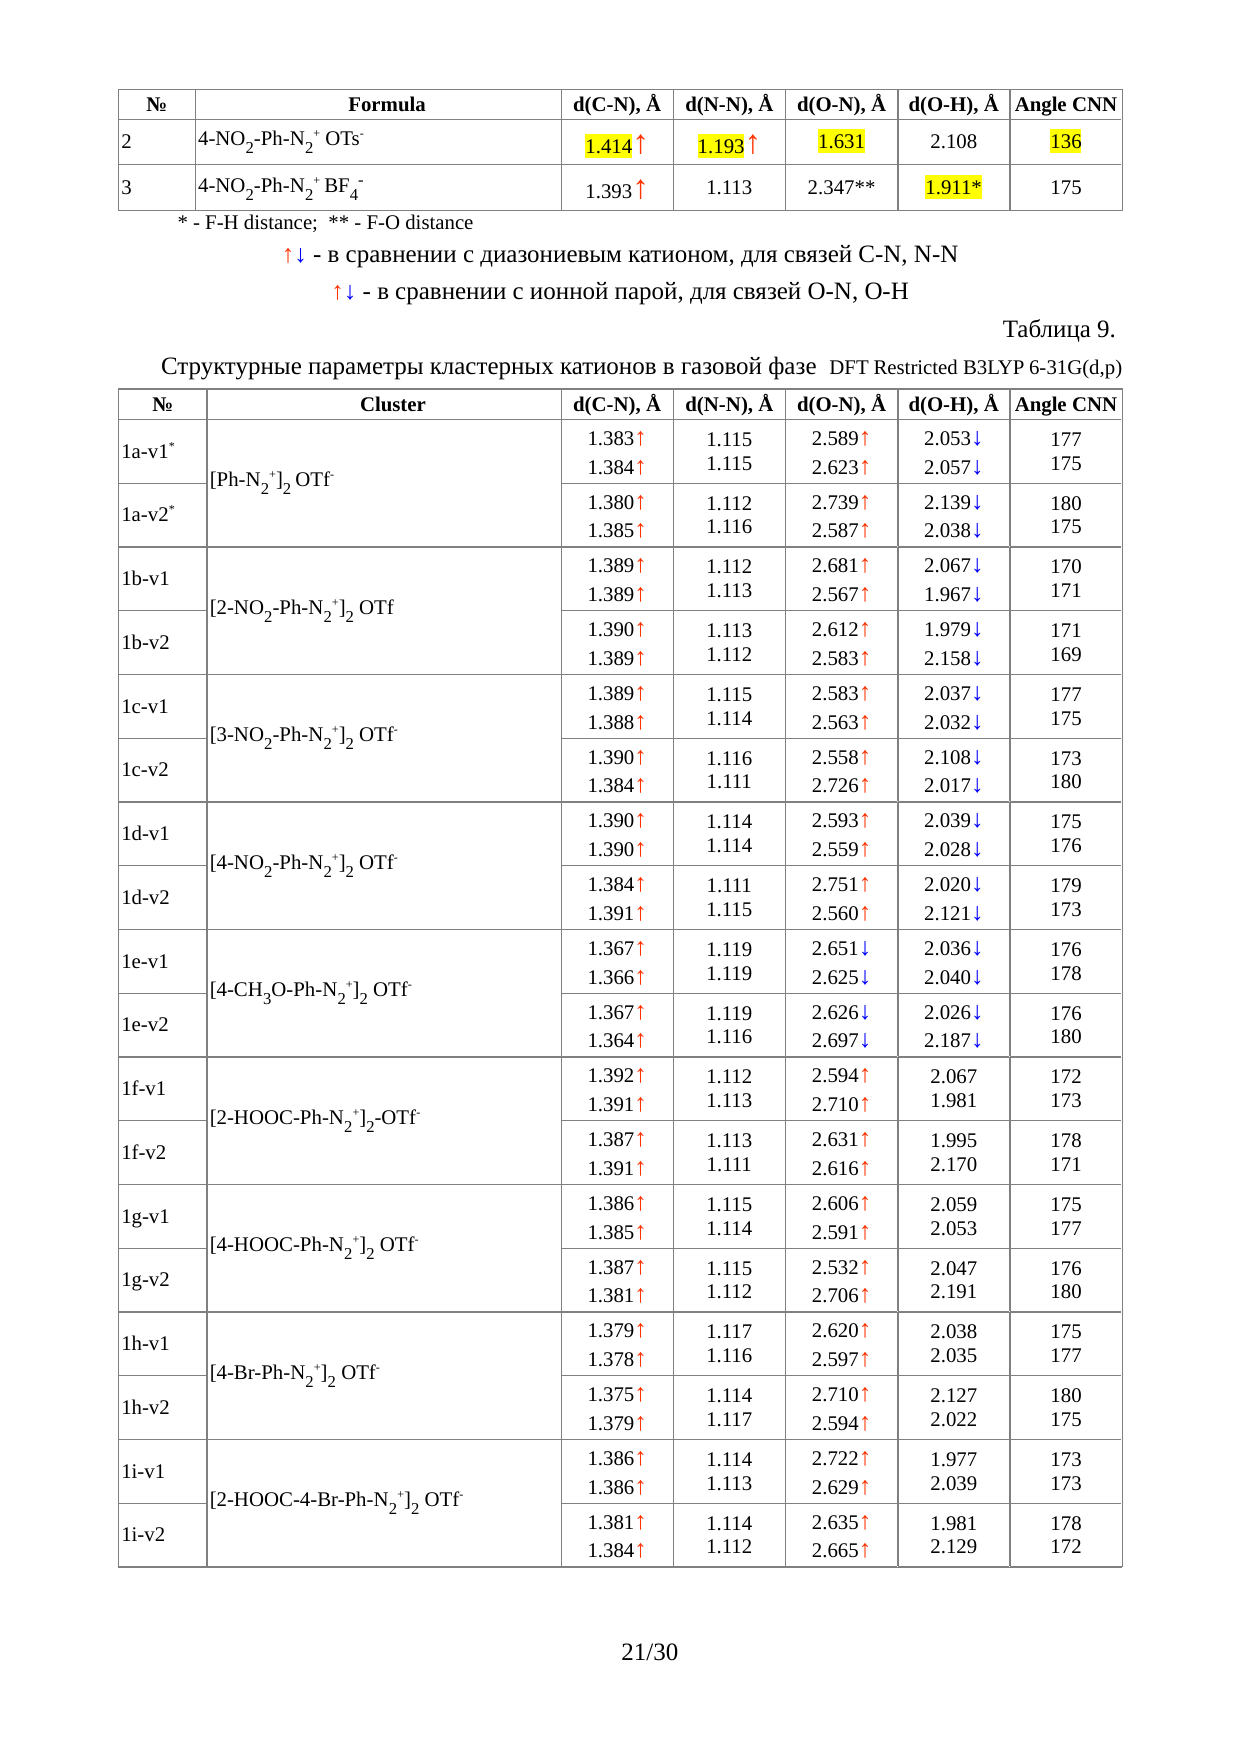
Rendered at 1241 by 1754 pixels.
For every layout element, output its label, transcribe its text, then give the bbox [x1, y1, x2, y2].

table_cell 1c-v2 [119, 739, 206, 801]
table_cell 178 171 [1011, 1120, 1122, 1184]
table_cell 3 [119, 165, 195, 210]
table_cell 2.620↑ 2.597↑ [786, 1313, 897, 1375]
table_cell 1i-v1 [119, 1440, 206, 1502]
table_cell 2.532↑ 2.706↑ [786, 1249, 897, 1311]
table_cell 1.112 1.113 [674, 1058, 785, 1120]
table_cell 176 180 [1011, 993, 1122, 1056]
table_cell 2.127 2.022 [899, 1376, 1009, 1439]
table_cell [4-NO2-Ph-N2+]2 OTf- [208, 803, 561, 929]
table_cell 2.593↑ 2.559↑ [786, 803, 897, 865]
table_cell 4-NO2-Ph-N2+ OTs- [196, 120, 561, 163]
text ↑↓ - в сравнении с диазониевым катионом, для связей C-N, N-N [118, 239, 1122, 268]
table_header d(O-N), Å [786, 390, 897, 419]
table_cell 177 175 [1011, 419, 1122, 482]
table_cell 176 180 [1011, 1248, 1122, 1311]
table_cell 2.020↓ 2.121↓ [899, 866, 1009, 929]
table_cell 1a-v1* [119, 420, 206, 482]
table_cell 1.113 [674, 165, 785, 210]
table_cell 2.059 2.053 [899, 1185, 1009, 1247]
table_header d(O-H), Å [899, 390, 1009, 419]
table_header Formula [196, 90, 561, 119]
table_header d(N-N), Å [674, 90, 785, 119]
table_cell 1g-v2 [119, 1249, 206, 1311]
table_cell 1.389↑ 1.388↑ [562, 675, 673, 737]
table_cell [4-Br-Ph-N2+]2 OTf- [208, 1313, 561, 1439]
table_cell 1.387↑ 1.381↑ [562, 1249, 673, 1311]
table_cell 178 172 [1011, 1503, 1122, 1566]
table_cell 2.067 1.981 [899, 1058, 1009, 1120]
table_cell 2.583↑ 2.563↑ [786, 675, 897, 737]
table_cell 2.036↓ 2.040↓ [899, 930, 1009, 992]
table_cell 180 175 [1011, 483, 1122, 546]
table_cell 2.739↑ 2.587↑ [786, 484, 897, 546]
table_cell 1.115 1.115 [674, 420, 785, 482]
table_cell 2.594↑ 2.710↑ [786, 1058, 897, 1120]
table_cell 171 169 [1011, 610, 1122, 674]
table_cell 1.390↑ 1.390↑ [562, 803, 673, 865]
table_cell 2.047 2.191 [899, 1249, 1009, 1311]
table_cell 1f-v1 [119, 1058, 206, 1120]
table_cell 1.193↑ [674, 120, 785, 163]
table_cell 1.911* [899, 165, 1009, 210]
table_cell 1.390↑ 1.384↑ [562, 739, 673, 801]
table_cell 1.113 1.111 [674, 1121, 785, 1184]
table_cell 173 173 [1011, 1439, 1122, 1502]
table_cell 1.114 1.114 [674, 803, 785, 865]
table_cell 2.722↑ 2.629↑ [786, 1440, 897, 1502]
text ↑↓ - в сравнении с ионной парой, для связей O-N, O-H [118, 276, 1122, 305]
table_cell 2.606↑ 2.591↑ [786, 1185, 897, 1247]
text Структурные параметры кластерных катионов в газовой фазе DFT Restricted B3LYP 6-31G(d,p) [118, 351, 1122, 380]
table_cell 1.393↑ [562, 165, 673, 210]
table_header d(C-N), Å [562, 390, 673, 419]
table_cell 177 175 [1011, 674, 1122, 737]
table_cell [2-NO2-Ph-N2+]2 OTf [208, 548, 561, 674]
table_cell 1d-v1 [119, 803, 206, 865]
table_cell 1.114 1.113 [674, 1440, 785, 1502]
table_cell 2 [119, 120, 195, 163]
table_cell 1c-v1 [119, 675, 206, 737]
table_cell 175 [1011, 164, 1122, 210]
table_cell 1.631 [786, 120, 897, 163]
table_cell 1d-v2 [119, 866, 206, 929]
table_cell 4-NO2-Ph-N2+ BF4- [196, 165, 561, 210]
table_cell 1.386↑ 1.385↑ [562, 1185, 673, 1247]
table_cell 179 173 [1011, 865, 1122, 929]
table_cell 175 177 [1011, 1311, 1122, 1375]
table_cell 2.589↑ 2.623↑ [786, 420, 897, 482]
table_cell 1b-v2 [119, 611, 206, 674]
table_cell 1h-v2 [119, 1376, 206, 1439]
table_cell 1.116 1.111 [674, 739, 785, 801]
table_cell 2.710↑ 2.594↑ [786, 1376, 897, 1439]
table_cell 1.389↑ 1.389↑ [562, 548, 673, 610]
text Таблица 9. [118, 314, 1122, 342]
table_cell 1.111 1.115 [674, 866, 785, 929]
table_cell 1.384↑ 1.391↑ [562, 866, 673, 929]
table_cell 1.119 1.119 [674, 930, 785, 992]
table_cell 1.414↑ [562, 120, 673, 163]
table_cell 2.631↑ 2.616↑ [786, 1121, 897, 1184]
table_cell 1.386↑ 1.386↑ [562, 1440, 673, 1502]
table_cell 1.117 1.116 [674, 1313, 785, 1375]
table_cell 1.995 2.170 [899, 1121, 1009, 1184]
table_cell 2.651↓ 2.625↓ [786, 930, 897, 992]
table_cell 2.026↓ 2.187↓ [899, 994, 1009, 1056]
table_cell 1.392↑ 1.391↑ [562, 1058, 673, 1120]
table_cell 1.383↑ 1.384↑ [562, 420, 673, 482]
table_cell 1.115 1.112 [674, 1249, 785, 1311]
table_header Cluster [208, 390, 561, 419]
table_cell 173 180 [1011, 738, 1122, 801]
table_header Angle CNN [1011, 90, 1122, 119]
table_cell 2.037↓ 2.032↓ [899, 675, 1009, 737]
table_cell 175 176 [1011, 801, 1122, 865]
table_cell 180 175 [1011, 1375, 1122, 1439]
table_cell 2.038 2.035 [899, 1313, 1009, 1375]
table_cell 172 173 [1011, 1056, 1122, 1120]
table_cell 2.108 [899, 120, 1009, 163]
table_cell 136 [1011, 119, 1122, 163]
table_cell 1.387↑ 1.391↑ [562, 1121, 673, 1184]
table_cell 1f-v2 [119, 1121, 206, 1184]
table_cell 2.626↓ 2.697↓ [786, 994, 897, 1056]
table_cell 1.112 1.116 [674, 484, 785, 546]
table_cell 2.139↓ 2.038↓ [899, 484, 1009, 546]
table_cell 1.379↑ 1.378↑ [562, 1313, 673, 1375]
table_cell 1.115 1.114 [674, 1185, 785, 1247]
table_cell 170 171 [1011, 546, 1122, 610]
table_cell 2.067↓ 1.967↓ [899, 548, 1009, 610]
table_header d(N-N), Å [674, 390, 785, 419]
table_header d(O-H), Å [899, 90, 1009, 119]
table_cell 1.113 1.112 [674, 611, 785, 674]
table_cell [4-HOOC-Ph-N2+]2 OTf- [208, 1185, 561, 1311]
table_cell 2.612↑ 2.583↑ [786, 611, 897, 674]
table_cell 1a-v2* [119, 484, 206, 546]
table_cell 1b-v1 [119, 548, 206, 610]
table_cell 2.039↓ 2.028↓ [899, 803, 1009, 865]
table_cell 2.681↑ 2.567↑ [786, 548, 897, 610]
table_cell 1.375↑ 1.379↑ [562, 1376, 673, 1439]
table_cell 1e-v1 [119, 930, 206, 992]
table_cell 1.112 1.113 [674, 548, 785, 610]
table_cell 175 177 [1011, 1184, 1122, 1247]
table_cell 2.751↑ 2.560↑ [786, 866, 897, 929]
table_cell 1.367↑ 1.364↑ [562, 994, 673, 1056]
table_cell 1e-v2 [119, 994, 206, 1056]
table_cell 2.558↑ 2.726↑ [786, 739, 897, 801]
table_header № [119, 90, 195, 119]
table_cell 2.108↓ 2.017↓ [899, 739, 1009, 801]
table_cell 1.381↑ 1.384↑ [562, 1504, 673, 1566]
table_cell 1.367↑ 1.366↑ [562, 930, 673, 992]
text * - F-H distance; ** - F-O distance [118, 211, 1122, 234]
table_cell 1.114 1.117 [674, 1376, 785, 1439]
table_cell 1.977 2.039 [899, 1440, 1009, 1502]
table_cell 1.390↑ 1.389↑ [562, 611, 673, 674]
table_cell 1.979↓ 2.158↓ [899, 611, 1009, 674]
table_cell 1g-v1 [119, 1185, 206, 1247]
table_cell 2.053↓ 2.057↓ [899, 420, 1009, 482]
table_header d(C-N), Å [562, 90, 673, 119]
table_header d(O-N), Å [786, 90, 897, 119]
table_cell 1i-v2 [119, 1504, 206, 1566]
table_cell 1.981 2.129 [899, 1504, 1009, 1566]
table_cell 2.635↑ 2.665↑ [786, 1504, 897, 1566]
table_cell 1.380↑ 1.385↑ [562, 484, 673, 546]
table_cell [3-NO2-Ph-N2+]2 OTf- [208, 675, 561, 801]
table_cell [4-CH3O-Ph-N2+]2 OTf- [208, 930, 561, 1056]
table_cell 1.114 1.112 [674, 1504, 785, 1566]
table_cell 176 178 [1011, 929, 1122, 992]
table_cell [Ph-N2+]2 OTf- [208, 420, 561, 546]
table_cell 1.119 1.116 [674, 994, 785, 1056]
table_cell 1.115 1.114 [674, 675, 785, 737]
table_cell [2-HOOC-Ph-N2+]2-OTf- [208, 1058, 561, 1184]
table_cell 2.347** [786, 165, 897, 210]
table_cell [2-HOOC-4-Br-Ph-N2+]2 OTf- [208, 1440, 561, 1566]
table_cell 1h-v1 [119, 1313, 206, 1375]
table_header № [119, 390, 206, 419]
table_header Angle CNN [1011, 390, 1122, 419]
